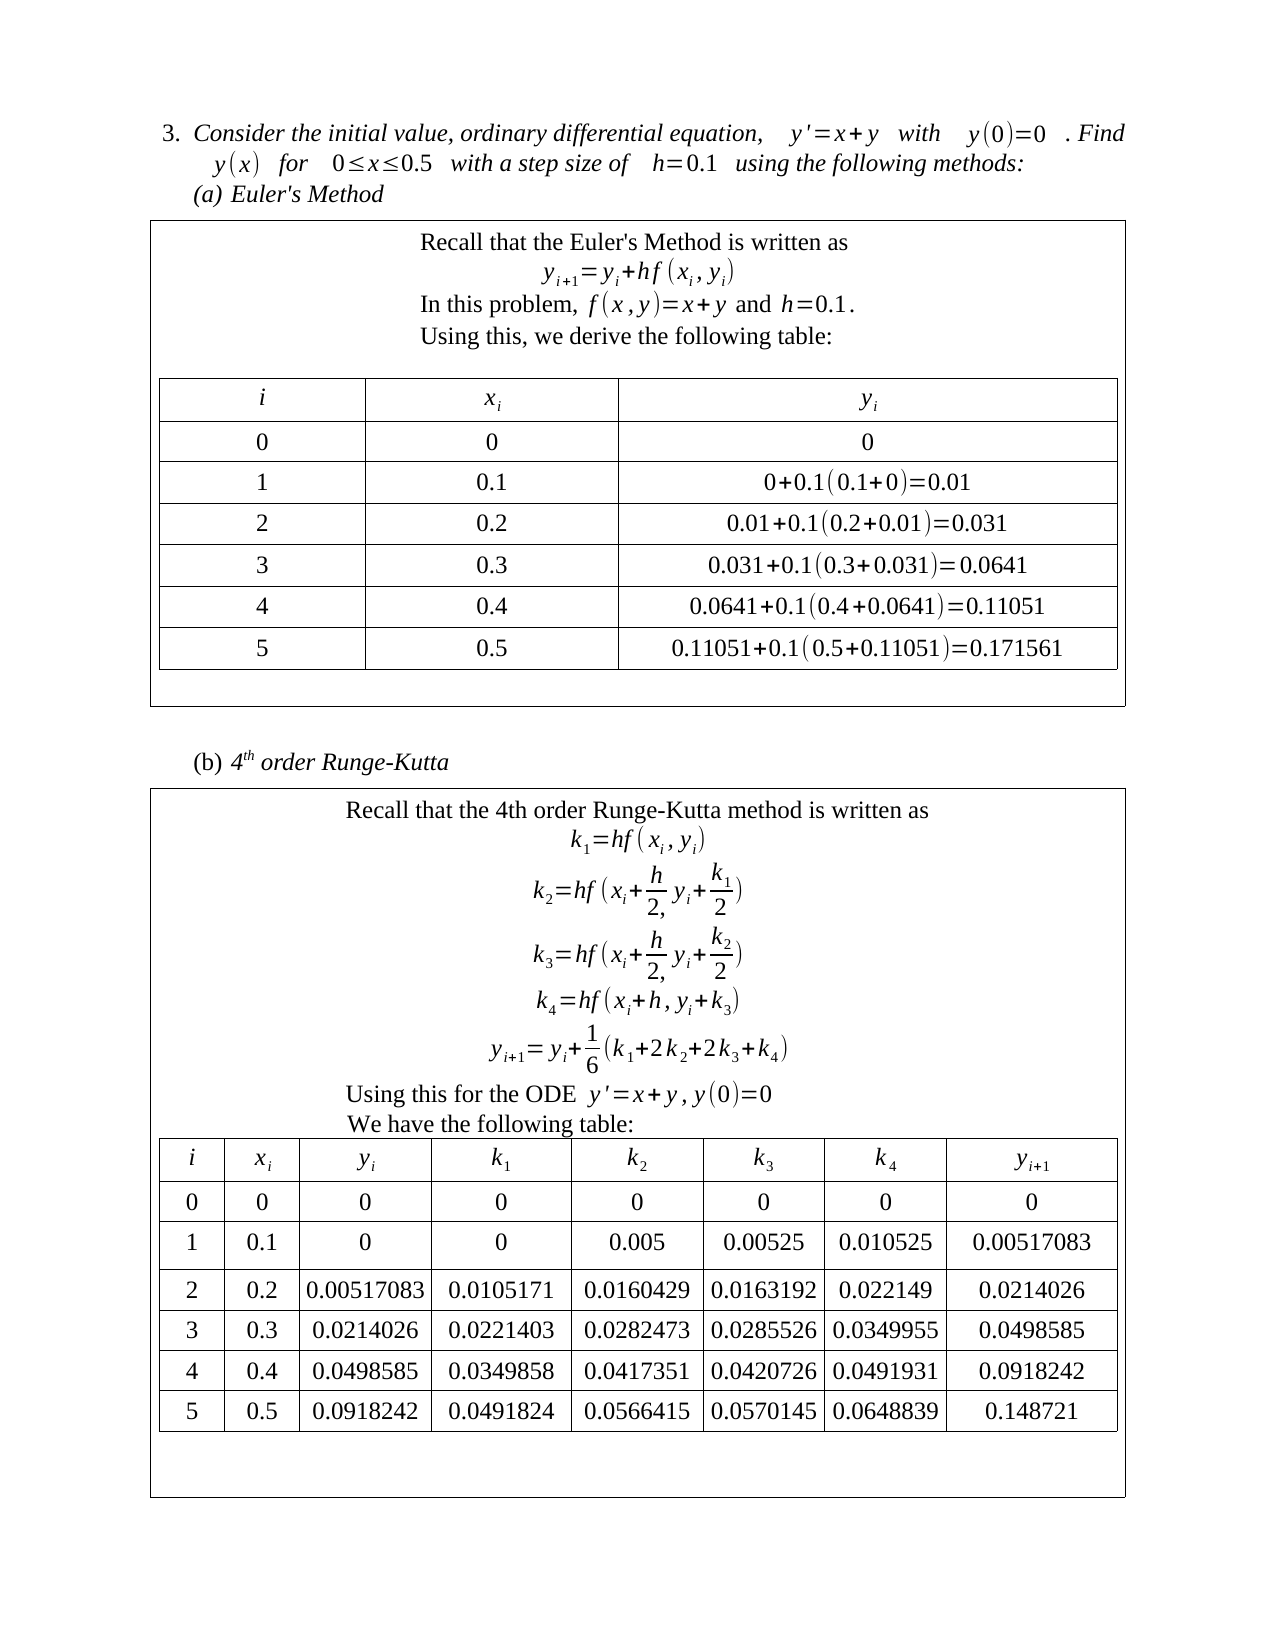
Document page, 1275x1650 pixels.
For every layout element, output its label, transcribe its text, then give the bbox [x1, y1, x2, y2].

list Consider the initial value, ordinary differential equation, with . Find for with a step size of using the following methods: [156, 118, 1157, 179]
table_cell 0.00517083 [300, 1270, 431, 1309]
table_cell 0 [619, 422, 1117, 461]
table_cell [619, 545, 1117, 586]
list 4th order Runge-Kutta [193, 747, 1157, 776]
table_cell 0.2 [366, 504, 618, 544]
table_cell 0.0214026 [300, 1311, 431, 1350]
table_header [432, 1139, 571, 1181]
table_cell 0 [160, 1182, 224, 1221]
table_cell 0 [432, 1222, 571, 1269]
table_cell 0 [704, 1182, 824, 1221]
table_cell 0.0349955 [825, 1311, 946, 1350]
table_header [300, 1139, 431, 1181]
table_cell [619, 504, 1117, 544]
table_cell 3 [160, 1311, 224, 1350]
table_cell 0.0282473 [572, 1311, 703, 1350]
table_header [825, 1139, 946, 1181]
table_cell 0.5 [225, 1391, 299, 1431]
table_cell 0 [572, 1182, 703, 1221]
table_cell 0.0918242 [300, 1391, 431, 1431]
table_cell 0 [366, 422, 618, 461]
table_cell 0.1 [366, 462, 618, 503]
table_cell 0.0417351 [572, 1351, 703, 1390]
table_cell 0.3 [366, 545, 618, 586]
table_cell 0.4 [225, 1351, 299, 1390]
table_cell 4 [160, 587, 365, 627]
table_cell 0.00525 [704, 1222, 824, 1269]
table_cell 0.0498585 [947, 1311, 1117, 1350]
table_cell 0.0498585 [300, 1351, 431, 1390]
table_cell 0 [825, 1182, 946, 1221]
table_cell 0.2 [225, 1270, 299, 1309]
table_cell 0.0918242 [947, 1351, 1117, 1390]
table_cell 0.0160429 [572, 1270, 703, 1309]
table_cell 2 [160, 1270, 224, 1309]
table_cell 5 [160, 1391, 224, 1431]
table_cell 0.148721 [947, 1391, 1117, 1431]
table_cell 5 [160, 628, 365, 668]
table_cell 0 [160, 422, 365, 461]
table_header [160, 1139, 224, 1181]
table_cell 0 [947, 1182, 1117, 1221]
table_header [619, 379, 1117, 421]
table_cell 0.0214026 [947, 1270, 1117, 1309]
table_cell [619, 462, 1117, 503]
table_header [572, 1139, 703, 1181]
table_cell [619, 587, 1117, 627]
table_cell [619, 628, 1117, 668]
table_cell 0 [432, 1182, 571, 1221]
table_cell 0.0349858 [432, 1351, 571, 1390]
table_cell 0 [300, 1182, 431, 1221]
table_cell 0.0221403 [432, 1311, 571, 1350]
table_cell 4 [160, 1351, 224, 1390]
table_cell 0 [300, 1222, 431, 1269]
table_cell 0.005 [572, 1222, 703, 1269]
table_cell 0.022149 [825, 1270, 946, 1309]
table_cell 0.0285526 [704, 1311, 824, 1350]
table_cell 0.0491931 [825, 1351, 946, 1390]
table_header [947, 1139, 1117, 1181]
table_header [704, 1139, 824, 1181]
table_cell 0.0566415 [572, 1391, 703, 1431]
list Euler's Method [193, 179, 1157, 208]
table_cell 1 [160, 1222, 224, 1269]
table_cell 2 [160, 504, 365, 544]
table_cell 0 [225, 1182, 299, 1221]
table_header [225, 1139, 299, 1181]
table_cell 0.0163192 [704, 1270, 824, 1309]
table_cell 0.5 [366, 628, 618, 668]
table_header [366, 379, 618, 421]
table_cell 0.0420726 [704, 1351, 824, 1390]
table_cell 0.4 [366, 587, 618, 627]
table_cell 0.00517083 [947, 1222, 1117, 1269]
table_cell 0.0648839 [825, 1391, 946, 1431]
table_cell 0.0491824 [432, 1391, 571, 1431]
table_cell 1 [160, 462, 365, 503]
table_cell 0.3 [225, 1311, 299, 1350]
table_cell 0.1 [225, 1222, 299, 1269]
table_cell 0.0570145 [704, 1391, 824, 1431]
table_cell 0.010525 [825, 1222, 946, 1269]
table_cell 0.0105171 [432, 1270, 571, 1309]
table_header [160, 379, 365, 421]
table_cell 3 [160, 545, 365, 586]
